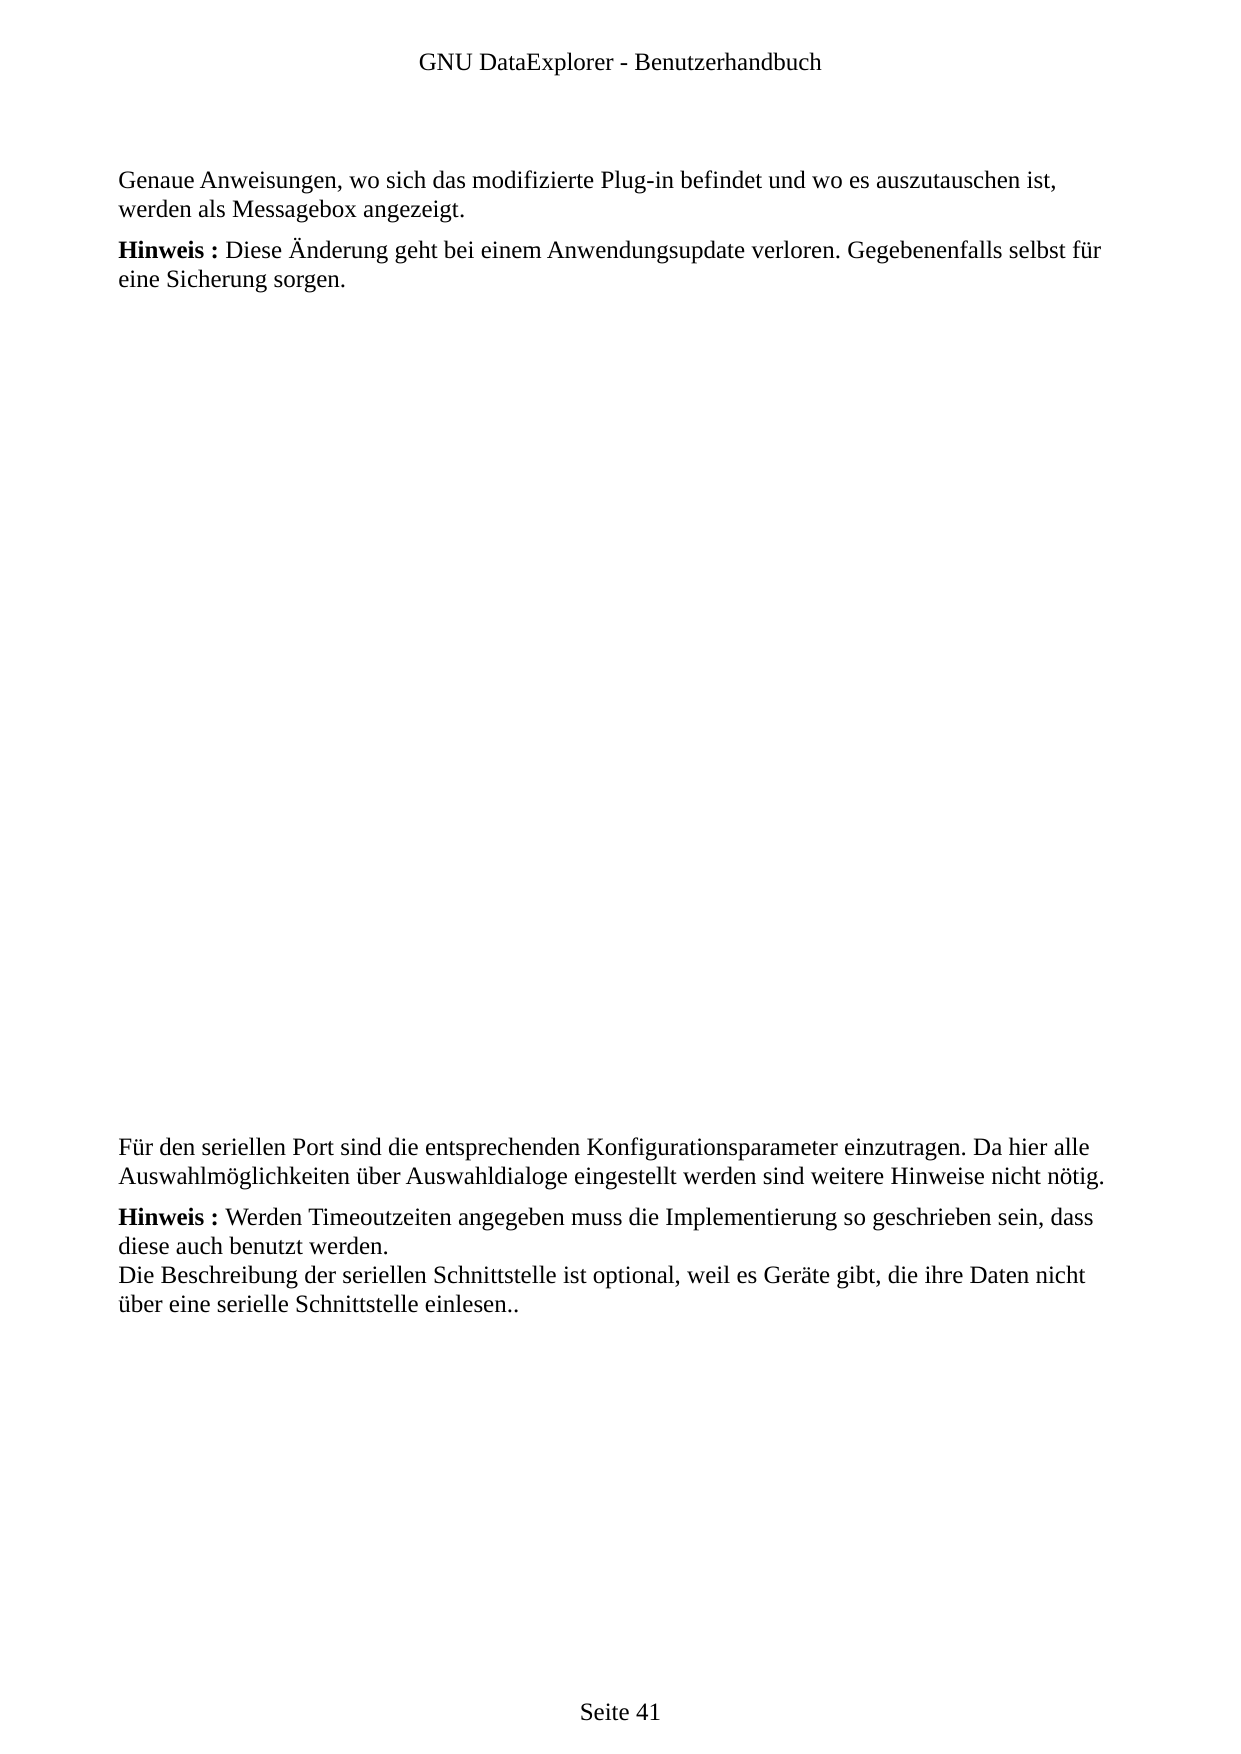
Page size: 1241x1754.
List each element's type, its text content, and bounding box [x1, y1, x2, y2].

text Hinweis : Werden Timeoutzeiten angegeben muss die Implementierung so geschrieben sein, dass diese auch benutzt werden. Die Beschreibung der seriellen Schnittstelle ist optional, weil es Geräte gibt, die ihre Daten nicht über eine serielle Schnittstelle einlesen.. [118, 1202, 1122, 1317]
text Hinweis : Diese Änderung geht bei einem Anwendungsupdate verloren. Gegebenenfalls selbst für eine Sicherung sorgen. [118, 236, 1122, 293]
text Für den seriellen Port sind die entsprechenden Konfigurationsparameter einzutragen. Da hier alle Auswahlmöglichkeiten über Auswahldialoge eingestellt werden sind weitere Hinweise nicht nötig. [118, 306, 1122, 1190]
text Genaue Anweisungen, wo sich das modifizierte Plug-in befindet und wo es auszutauschen ist, werden als Messagebox angezeigt. [118, 106, 1122, 223]
